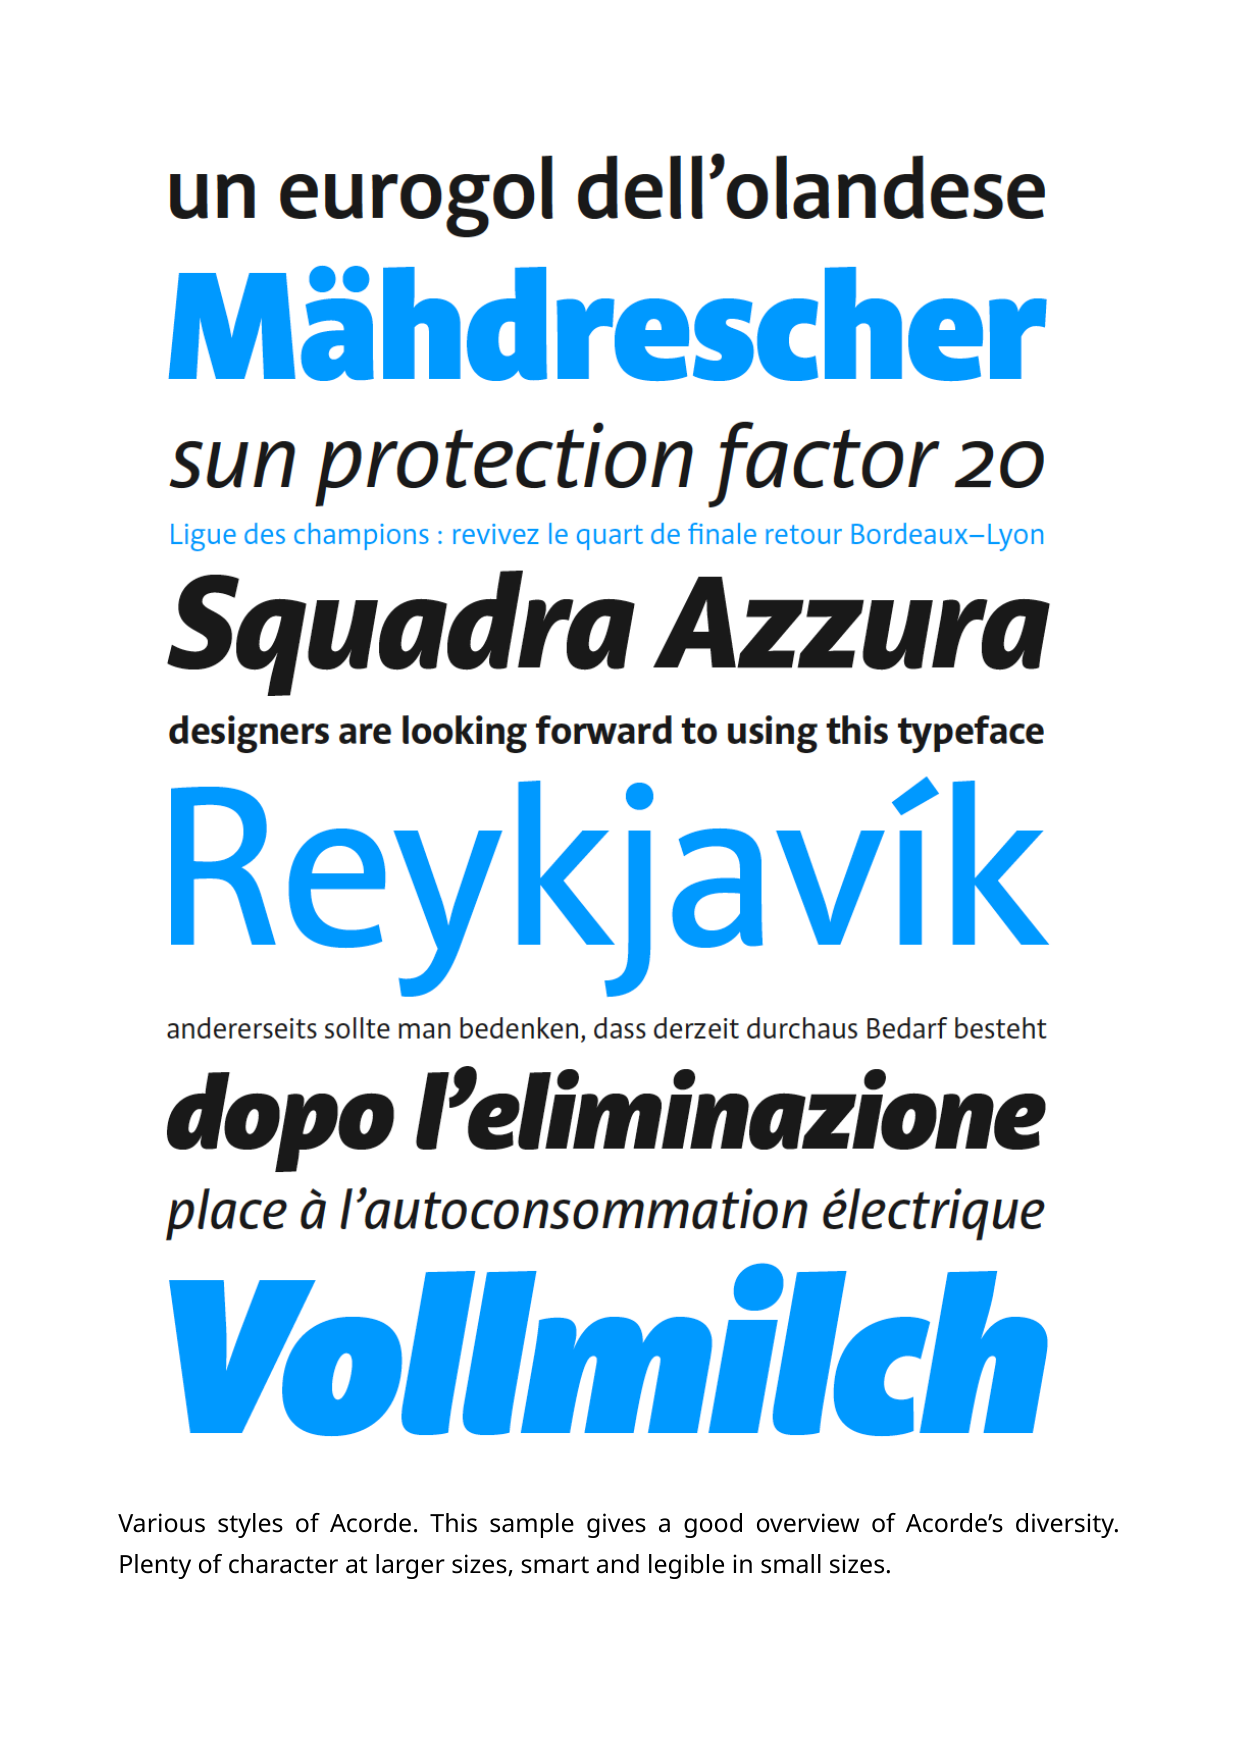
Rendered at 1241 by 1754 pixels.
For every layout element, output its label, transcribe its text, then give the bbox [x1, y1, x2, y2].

text Various styles of Acorde. This sample gives a good overview of Acorde’s diversity. Plenty of character at larger sizes, smart and legible in small sizes. [118, 1505, 1122, 1580]
picture [118, 118, 1097, 1484]
